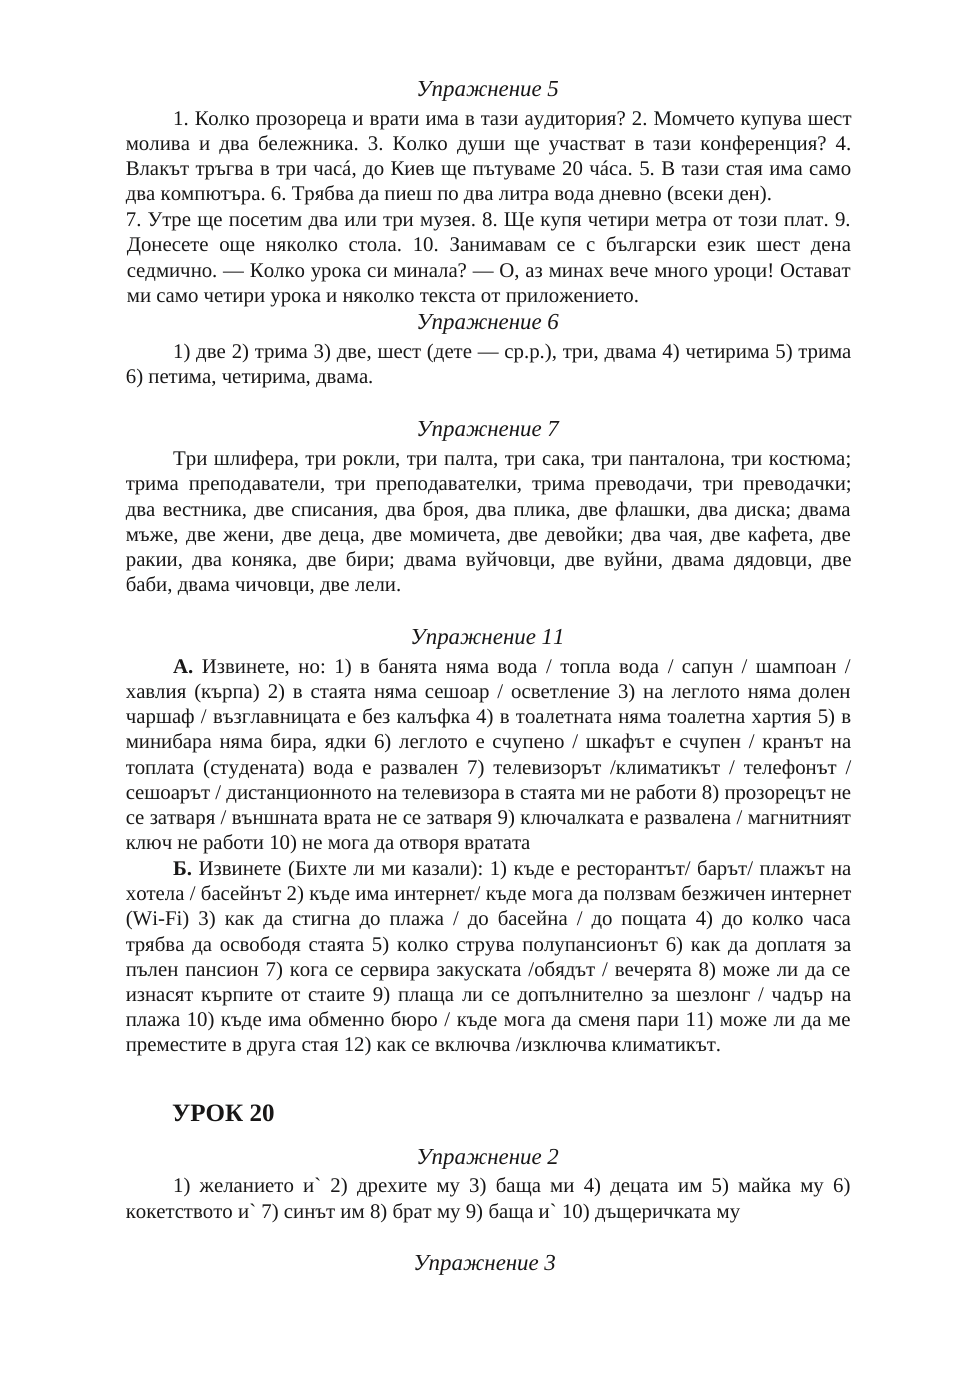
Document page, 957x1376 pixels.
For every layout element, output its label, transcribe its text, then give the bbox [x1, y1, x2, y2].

text Упражнение 7 [147, 415, 830, 442]
text 7. Утре ще посетим два или три музея. 8. Ще купя четири метра от този плат. 9. Донесете още няколко стола. 10. Занимавам се с български език шест дена седмично. — Колко урока си минала? — О, аз минах вече много уроци! Остават ми само четири урока и няколко текста от приложението. [126, 207, 852, 307]
text Упражнение 11 [147, 623, 830, 649]
text А. Извинете, но: 1) в банята няма вода / топла вода / сапун / шампоан / хавлия (кърпа) 2) в стаята няма сешоар / осветление 3) на леглото няма долен чаршаф / възглавницата е без калъфка 4) в тоалетната няма тоалетна хартия 5) в минибара няма бира, ядки 6) леглото е счупено / шкафът е счупен / кранът на топлата (студената) вода е развален 7) телевизорът /климатикът / телефонът / сешоарът / дистанционното на телевизора в стаята ми не работи 8) прозорецът не се затваря / външната врата не се затваря 9) ключалката е развалена / магнитният ключ не работи 10) не мога да отворя вратата [126, 654, 852, 854]
text Упражнение 2 [147, 1143, 830, 1169]
text Упражнение 3 [147, 1249, 830, 1276]
text 1) желанието и` 2) дрехите му 3) баща ми 4) децата им 5) майка му 6) кокетството и` 7) синът им 8) брат му 9) баща и` 10) дъщеричката му [126, 1173, 852, 1223]
text Упражнение 5 [147, 75, 830, 101]
text 1) две 2) трима 3) две, шест (дете — ср.р.), три, двама 4) четирима 5) трима 6) петима, четирима, двама. [126, 339, 852, 388]
text Три шлифера, три рокли, три палта, три сака, три панталона, три костюма; трима преподаватели, три преподавателки, трима преводачи, три преводачки; два вестника, две списания, два броя, два плика, две флашки, два диска; двама мъже, две жени, две деца, две момичета, две девойки; два чая, две кафета, две ракии, два коняка, две бири; двама вуйчовци, две вуйни, двама дядовци, две баби, двама чичовци, две лели. [126, 446, 852, 596]
subtitle УРОК 20 [172, 1098, 857, 1127]
text Упражнение 6 [147, 308, 830, 335]
text 1. Колко прозореца и врати има в тази аудитория? 2. Момчето купува шест молива и два бележника. 3. Колко души ще участват в тази конференция? 4. Влакът тръгва в три часá, до Киев ще пътуваме 20 чáса. 5. В тази стая има само два компютъра. 6. Трябва да пиеш по два литра вода дневно (всеки ден). [126, 106, 852, 205]
text Б. Извинете (Бихте ли ми казали): 1) къде е ресторантът/ барът/ плажът на хотела / басейнът 2) къде има интернет/ къде мога да ползвам безжичен интернет (Wi-Fi) 3) как да стигна до плажа / до басейна / до пощата 4) до колко часа трябва да освободя стаята 5) колко струва полупансионът 6) как да доплатя за пълен пансион 7) кога се сервира закуската /обядът / вечерята 8) може ли да се изнасят кърпите от стаите 9) плаща ли се допълнително за шезлонг / чадър на плажа 10) къде има обменно бюро / къде мога да сменя пари 11) може ли да ме преместите в друга стая 12) как се включва /изключва климатикът. [126, 856, 852, 1056]
